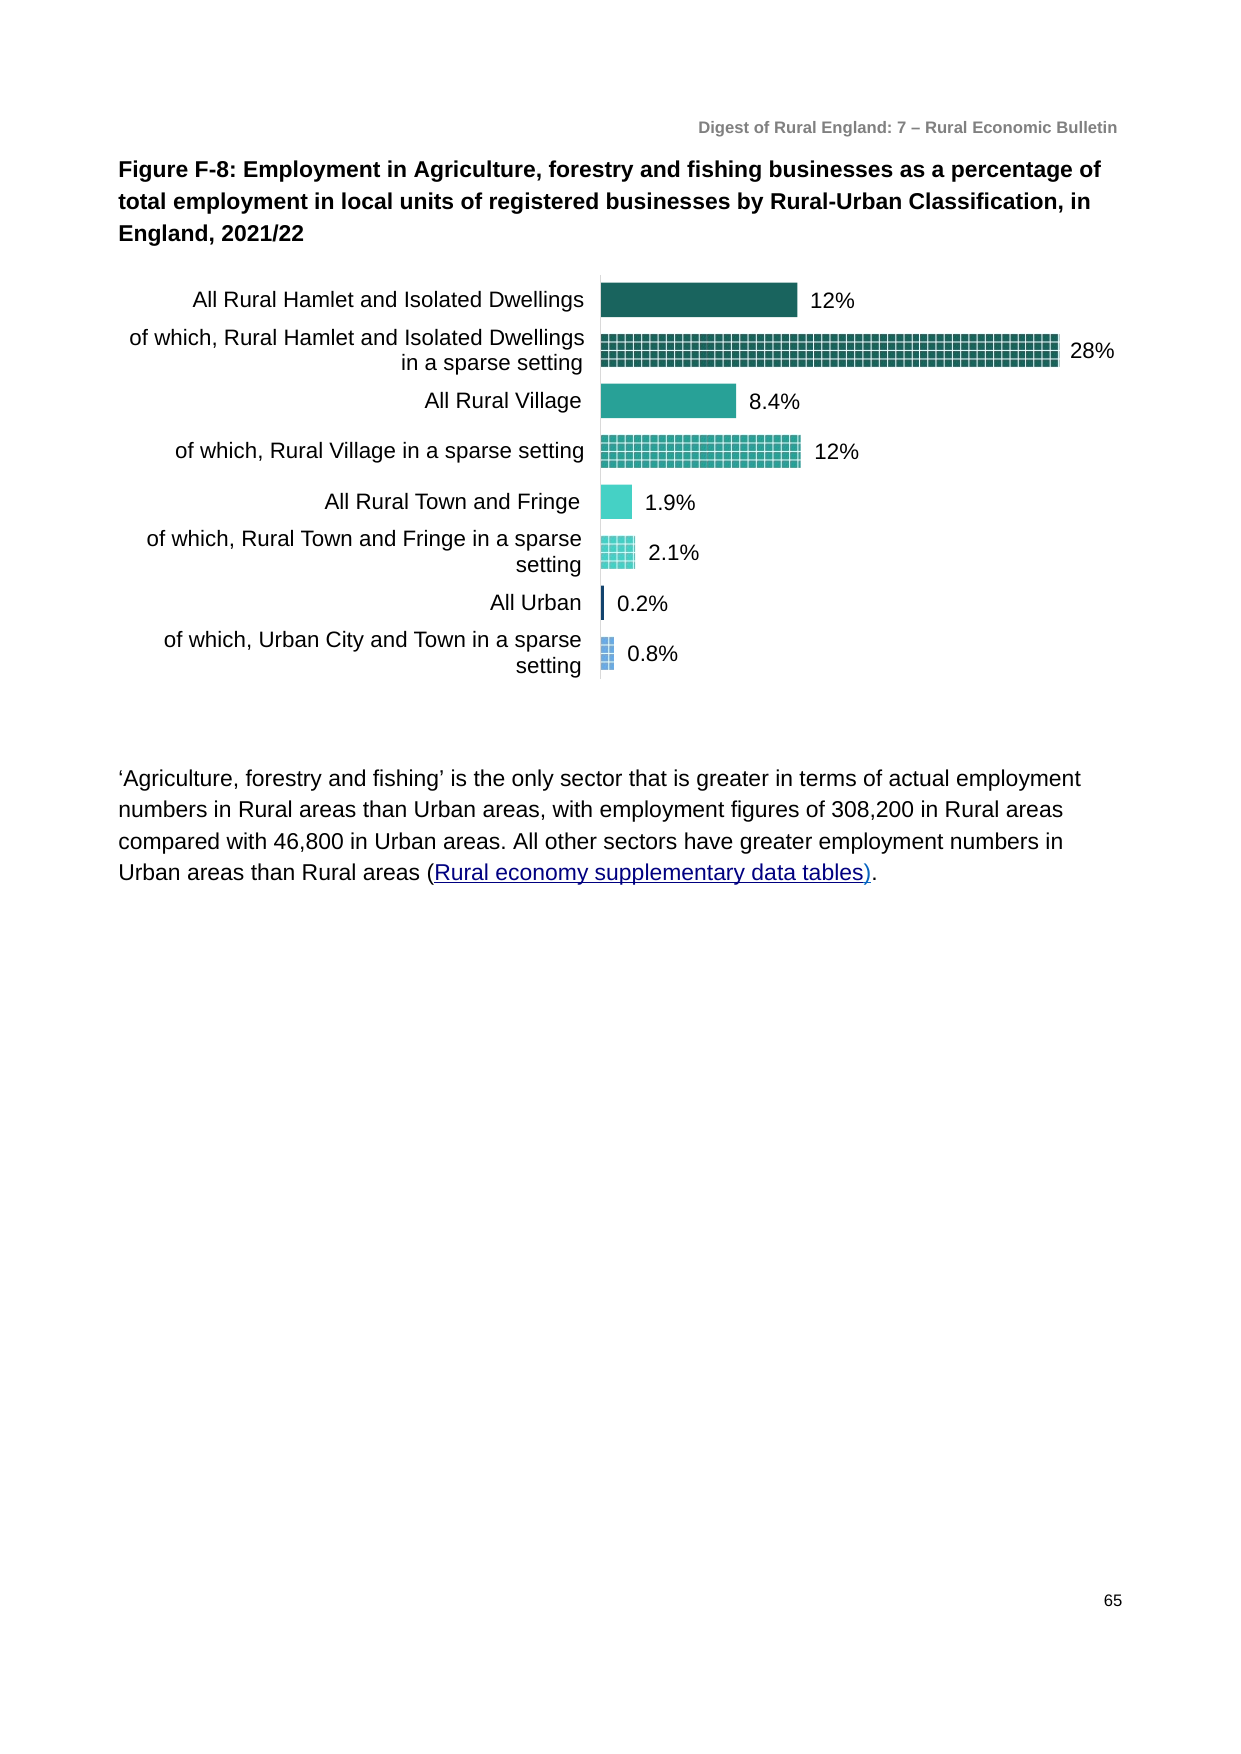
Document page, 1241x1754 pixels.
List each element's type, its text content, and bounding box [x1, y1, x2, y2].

text ‘Agriculture, forestry and fishing’ is the only sector that is greater in terms of actual employment numbers in Rural areas than Urban areas, with employment figures of 308,200 in Rural areas compared with 46,800 in Urban areas. All other sectors have greater employment numbers in Urban areas than Rural areas (Rural economy supplementary data tables). [118, 765, 1122, 886]
text Figure F‑8: Employment in Agriculture, forestry and fishing businesses as a percentage of total employment in local units of registered businesses by Rural-Urban Classification, in England, 2021/22 [118, 156, 1122, 246]
